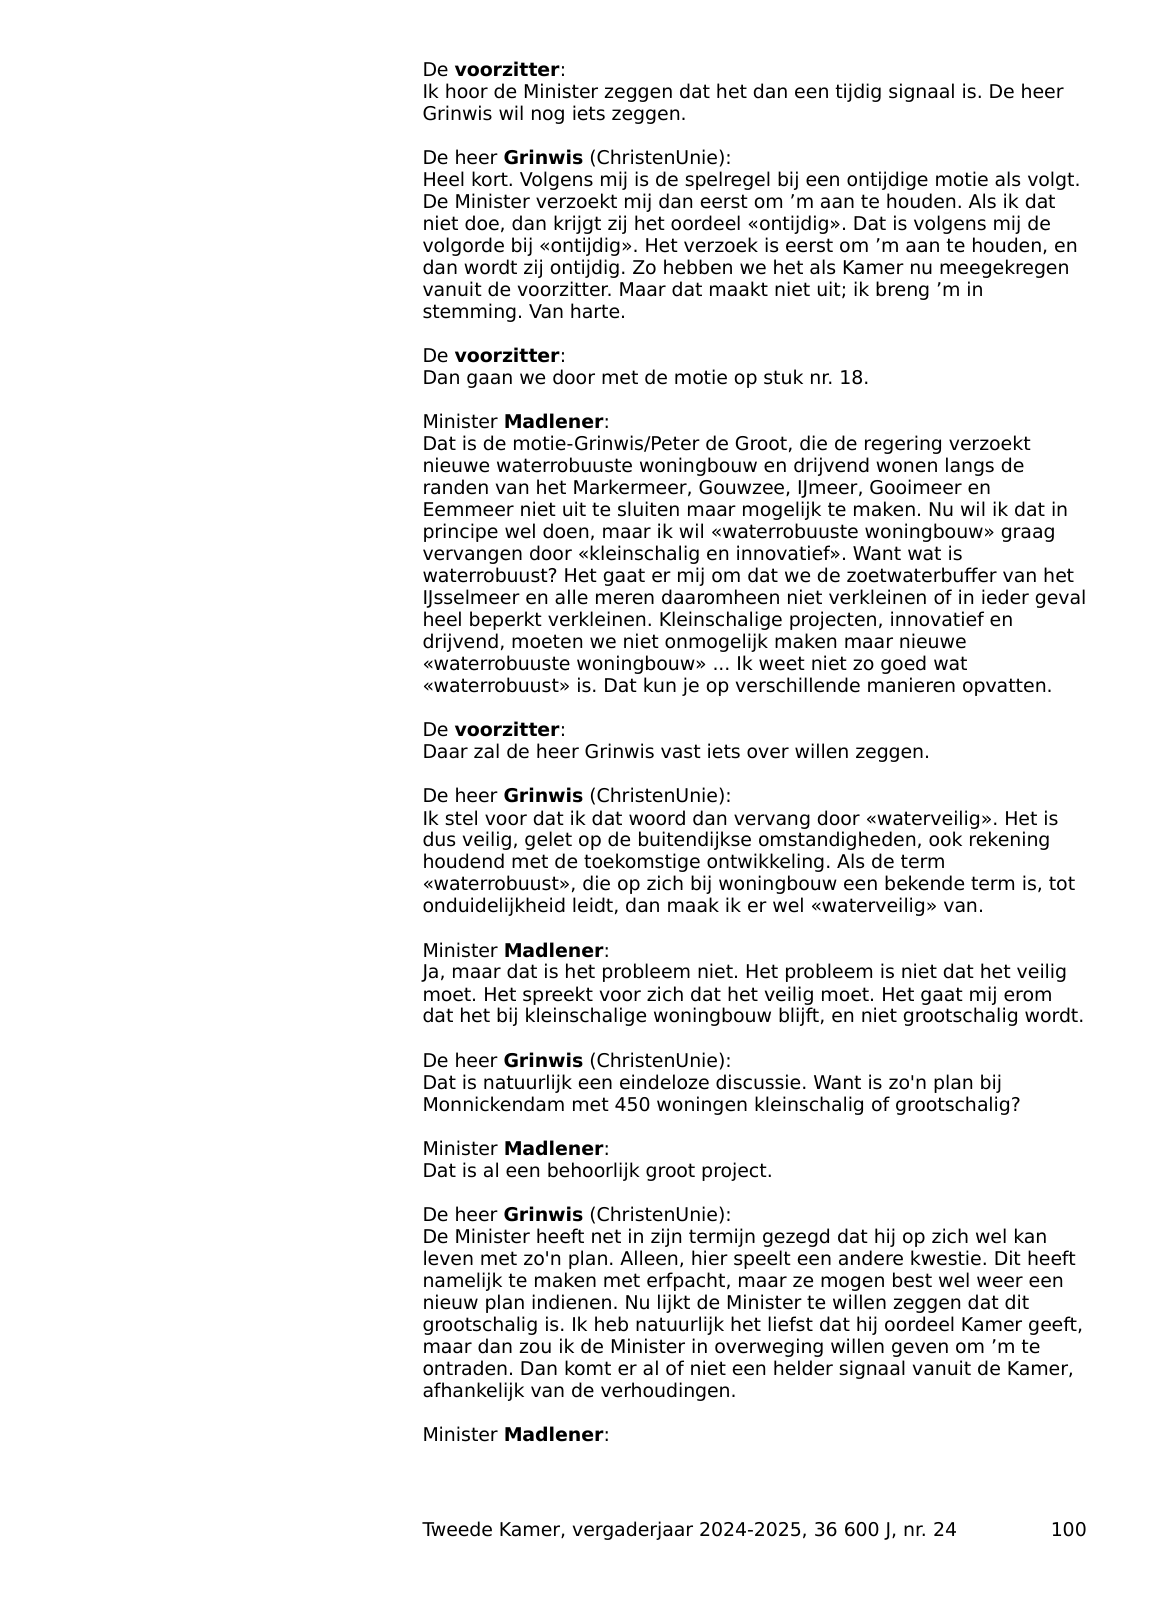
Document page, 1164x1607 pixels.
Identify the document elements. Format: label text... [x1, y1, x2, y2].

text Minister Madlener: [422, 1424, 1087, 1446]
text Minister Madlener: [422, 411, 1087, 433]
text Minister Madlener: [422, 939, 1087, 961]
text Ik hoor de Minister zeggen dat het dan een tijdig signaal is. De heer Grinwis wil nog iets zeggen. [422, 81, 1087, 125]
text De Minister heeft net in zijn termijn gezegd dat hij op zich wel kan leven met zo'n plan. Alleen, hier speelt een andere kwestie. Dit heeft namelijk te maken met erfpacht, maar ze mogen best wel weer een nieuw plan indienen. Nu lijkt de Minister te willen zeggen dat dit grootschalig is. Ik heb natuurlijk het liefst dat hij oordeel Kamer geeft, maar dan zou ik de Minister in overweging willen geven om ’m te ontraden. Dan komt er al of niet een helder signaal vanuit de Kamer, afhankelijk van de verhoudingen. [422, 1226, 1087, 1402]
text Dat is de motie-Grinwis/Peter de Groot, die de regering verzoekt nieuwe waterrobuuste woningbouw en drijvend wonen langs de randen van het Markermeer, Gouwzee, IJmeer, Gooimeer en Eemmeer niet uit te sluiten maar mogelijk te maken. Nu wil ik dat in principe wel doen, maar ik wil «waterrobuuste woningbouw» graag vervangen door «kleinschalig en innovatief». Want wat is waterrobuust? Het gaat er mij om dat we de zoetwaterbuffer van het IJsselmeer en alle meren daaromheen niet verkleinen of in ieder geval heel beperkt verkleinen. Kleinschalige projecten, innovatief en drijvend, moeten we niet onmogelijk maken maar nieuwe «waterrobuuste woningbouw» ... Ik weet niet zo goed wat «waterrobuust» is. Dat kun je op verschillende manieren opvatten. [422, 433, 1087, 697]
text Dan gaan we door met de motie op stuk nr. 18. [422, 367, 1087, 389]
text Dat is al een behoorlijk groot project. [422, 1160, 1087, 1182]
text Minister Madlener: [422, 1138, 1087, 1160]
text Ik stel voor dat ik dat woord dan vervang door «waterveilig». Het is dus veilig, gelet op de buitendijkse omstandigheden, ook rekening houdend met de toekomstige ontwikkeling. Als de term «waterrobuust», die op zich bij woningbouw een bekende term is, tot onduidelijkheid leidt, dan maak ik er wel «waterveilig» van. [422, 807, 1087, 917]
text De voorzitter: [422, 59, 1087, 81]
text De heer Grinwis (ChristenUnie): [422, 785, 1087, 807]
text De voorzitter: [422, 345, 1087, 367]
text Heel kort. Volgens mij is de spelregel bij een ontijdige motie als volgt. De Minister verzoekt mij dan eerst om ’m aan te houden. Als ik dat niet doe, dan krijgt zij het oordeel «ontijdig». Dat is volgens mij de volgorde bij «ontijdig». Het verzoek is eerst om ’m aan te houden, en dan wordt zij ontijdig. Zo hebben we het als Kamer nu meegekregen vanuit de voorzitter. Maar dat maakt niet uit; ik breng ’m in stemming. Van harte. [422, 169, 1087, 323]
text Dat is natuurlijk een eindeloze discussie. Want is zo'n plan bij Monnickendam met 450 woningen kleinschalig of grootschalig? [422, 1072, 1087, 1116]
text Daar zal de heer Grinwis vast iets over willen zeggen. [422, 741, 1087, 763]
text De heer Grinwis (ChristenUnie): [422, 1204, 1087, 1226]
text De voorzitter: [422, 719, 1087, 741]
text De heer Grinwis (ChristenUnie): [422, 147, 1087, 169]
text Ja, maar dat is het probleem niet. Het probleem is niet dat het veilig moet. Het spreekt voor zich dat het veilig moet. Het gaat mij erom dat het bij kleinschalige woningbouw blijft, en niet grootschalig wordt. [422, 961, 1087, 1027]
text De heer Grinwis (ChristenUnie): [422, 1049, 1087, 1072]
